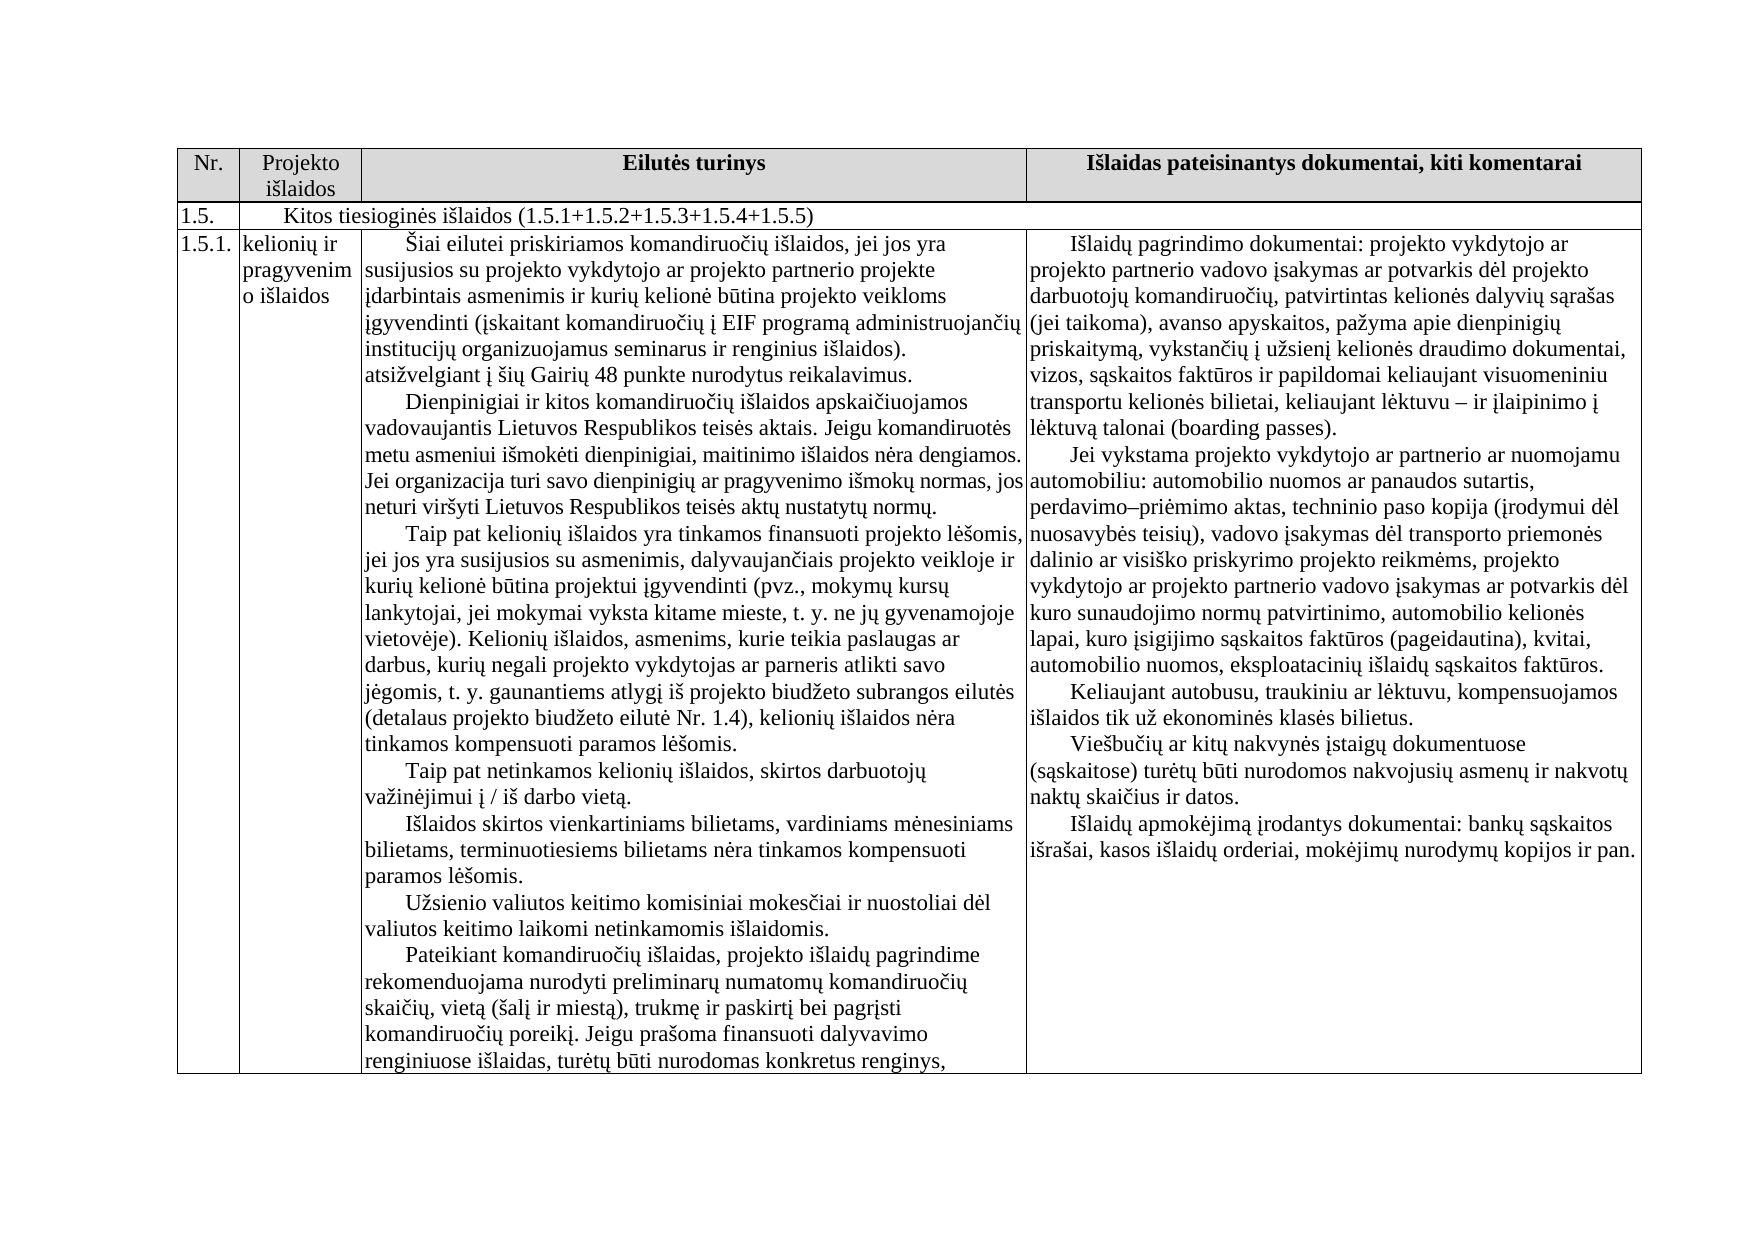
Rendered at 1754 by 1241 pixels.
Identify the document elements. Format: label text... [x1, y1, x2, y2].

table_cell 1.5. [178, 203, 239, 229]
table_header Išlaidas pateisinantys dokumentai, kiti komentarai [1027, 149, 1641, 201]
table_cell Išlaidų pagrindimo dokumentai: projekto vykdytojo ar projekto partnerio vadovo įsakymas ar potvarkis dėl projekto darbuotojų komandiruočių, patvirtintas kelionės dalyvių sąrašas (jei taikoma), avanso apyskaitos, pažyma apie dienpinigių priskaitymą, vykstančių į užsienį kelionės draudimo dokumentai, vizos, sąskaitos faktūros ir papildomai keliaujant visuomeniniu transportu kelionės bilietai, keliaujant lėktuvu – ir įlaipinimo į lėktuvą talonai (boarding passes). Jei vykstama projekto vykdytojo ar partnerio ar nuomojamu automobiliu: automobilio nuomos ar panaudos sutartis, perdavimo–priėmimo aktas, techninio paso kopija (įrodymui dėl nuosavybės teisių), vadovo įsakymas dėl transporto priemonės dalinio ar visiško priskyrimo projekto reikmėms, projekto vykdytojo ar projekto partnerio vadovo įsakymas ar potvarkis dėl kuro sunaudojimo normų patvirtinimo, automobilio kelionės lapai, kuro įsigijimo sąskaitos faktūros (pageidautina), kvitai, automobilio nuomos, eksploatacinių išlaidų sąskaitos faktūros. Keliaujant autobusu, traukiniu ar lėktuvu, kompensuojamos išlaidos tik už ekonominės klasės bilietus. Viešbučių ar kitų nakvynės įstaigų dokumentuose (sąskaitose) turėtų būti nurodomos nakvojusių asmenų ir nakvotų naktų skaičius ir datos. Išlaidų apmokėjimą įrodantys dokumentai: bankų sąskaitos išrašai, kasos išlaidų orderiai, mokėjimų nurodymų kopijos ir pan. [1027, 230, 1641, 1073]
table_cell Šiai eilutei priskiriamos komandiruočių išlaidos, jei jos yra susijusios su projekto vykdytojo ar projekto partnerio projekte įdarbintais asmenimis ir kurių kelionė būtina projekto veikloms įgyvendinti (įskaitant komandiruočių į EIF programą administruojančių institucijų organizuojamus seminarus ir renginius išlaidos). atsižvelgiant į šių Gairių 48 punkte nurodytus reikalavimus. Dienpinigiai ir kitos komandiruočių išlaidos apskaičiuojamos vadovaujantis Lietuvos Respublikos teisės aktais. Jeigu komandiruotės metu asmeniui išmokėti dienpinigiai, maitinimo išlaidos nėra dengiamos. Jei organizacija turi savo dienpinigių ar pragyvenimo išmokų normas, jos neturi viršyti Lietuvos Respublikos teisės aktų nustatytų normų. Taip pat kelionių išlaidos yra tinkamos finansuoti projekto lėšomis, jei jos yra susijusios su asmenimis, dalyvaujančiais projekto veikloje ir kurių kelionė būtina projektui įgyvendinti (pvz., mokymų kursų lankytojai, jei mokymai vyksta kitame mieste, t. y. ne jų gyvenamojoje vietovėje). Kelionių išlaidos, asmenims, kurie teikia paslaugas ar darbus, kurių negali projekto vykdytojas ar parneris atlikti savo jėgomis, t. y. gaunantiems atlygį iš projekto biudžeto subrangos eilutės (detalaus projekto biudžeto eilutė Nr. 1.4), kelionių išlaidos nėra tinkamos kompensuoti paramos lėšomis. Taip pat netinkamos kelionių išlaidos, skirtos darbuotojų važinėjimui į / iš darbo vietą. Išlaidos skirtos vienkartiniams bilietams, vardiniams mėnesiniams bilietams, terminuotiesiems bilietams nėra tinkamos kompensuoti paramos lėšomis. Užsienio valiutos keitimo komisiniai mokesčiai ir nuostoliai dėl valiutos keitimo laikomi netinkamomis išlaidomis. Pateikiant komandiruočių išlaidas, projekto išlaidų pagrindime rekomenduojama nurodyti preliminarų numatomų komandiruočių skaičių, vietą (šalį ir miestą), trukmę ir paskirtį bei pagrįsti komandiruočių poreikį. Jeigu prašoma finansuoti dalyvavimo renginiuose išlaidas, turėtų būti nurodomas konkretus renginys, [362, 230, 1026, 1073]
table_cell kelionių ir pragyvenimo išlaidos [240, 230, 361, 1073]
table_header Projekto išlaidos [240, 149, 361, 201]
table_cell Kitos tiesioginės išlaidos (1.5.1+1.5.2+1.5.3+1.5.4+1.5.5) [240, 203, 1641, 229]
table_cell 1.5.1. [178, 230, 239, 1073]
table_header Nr. [178, 149, 239, 201]
table_header Eilutės turinys [362, 149, 1026, 201]
